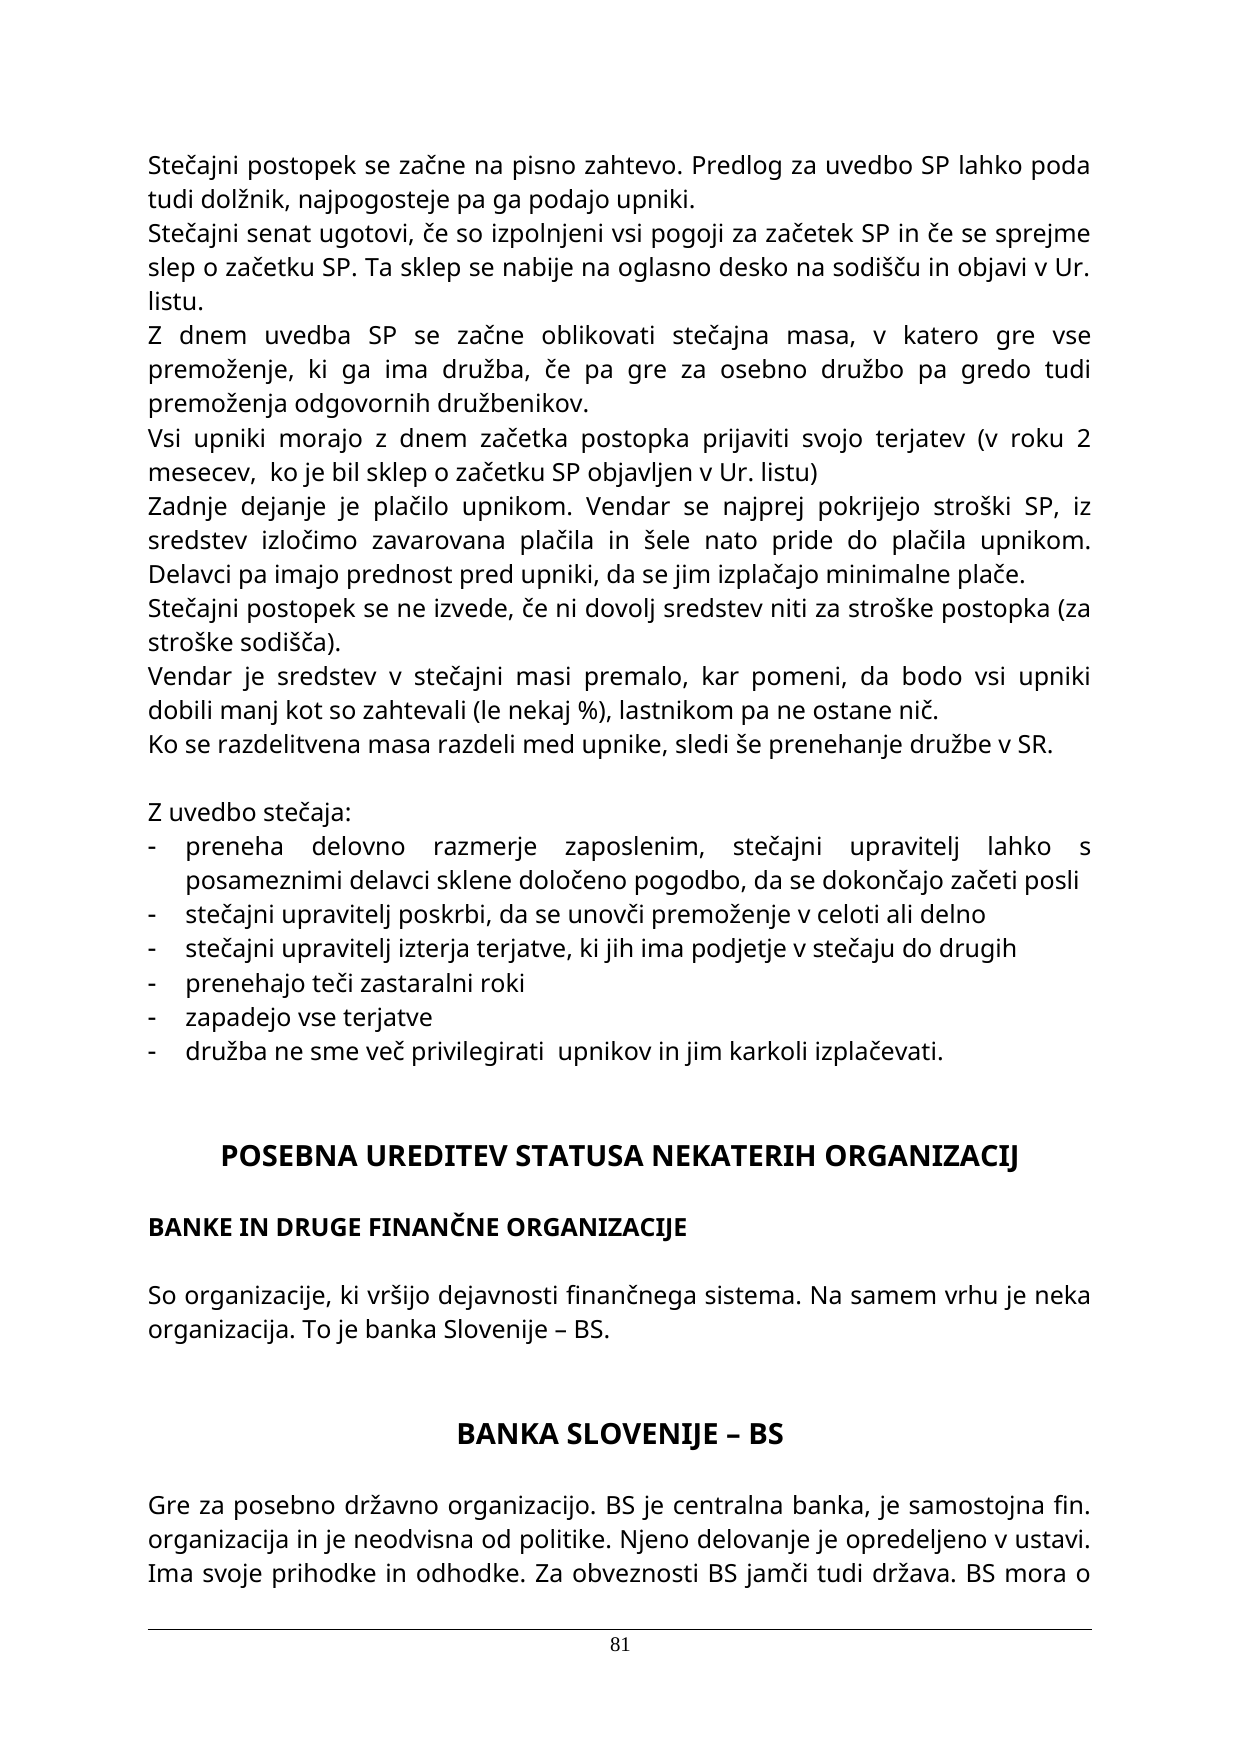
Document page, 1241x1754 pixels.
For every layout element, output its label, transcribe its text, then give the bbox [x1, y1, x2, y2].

text BANKA SLOVENIJE – BS [148, 1414, 1092, 1453]
list stečajni upravitelj izterja terjatve, ki jih ima podjetje v stečaju do drugih [148, 931, 1092, 965]
text Z dnem uvedba SP se začne oblikovati stečajna masa, v katero gre vse premoženje, ki ga ima družba, če pa gre za osebno družbo pa gredo tudi premoženja odgovornih družbenikov. [148, 318, 1092, 420]
text Vendar je sredstev v stečajni masi premalo, kar pomeni, da bodo vsi upniki dobili manj kot so zahtevali (le nekaj %), lastnikom pa ne ostane nič. [148, 659, 1092, 727]
text Z uvedbo stečaja: [148, 795, 1092, 829]
text Gre za posebno državno organizacijo. BS je centralna banka, je samostojna fin. organizacija in je neodvisna od politike. Njeno delovanje je opredeljeno v ustavi. Ima svoje prihodke in odhodke. Za obveznosti BS jamči tudi država. BS mora o [148, 1487, 1092, 1589]
list zapadejo vse terjatve [148, 999, 1092, 1033]
text Stečajni postopek se začne na pisno zahtevo. Predlog za uvedbo SP lahko poda tudi dolžnik, najpogosteje pa ga podajo upniki. [148, 148, 1092, 216]
list prenehajo teči zastaralni roki [148, 965, 1092, 999]
text Ko se razdelitvena masa razdeli med upnike, sledi še prenehanje družbe v SR. [148, 727, 1092, 761]
list preneha delovno razmerje zaposlenim, stečajni upravitelj lahko s posameznimi delavci sklene določeno pogodbo, da se dokončajo začeti posli [148, 829, 1092, 897]
text Stečajni postopek se ne izvede, če ni dovolj sredstev niti za stroške postopka (za stroške sodišča). [148, 591, 1092, 659]
text Vsi upniki morajo z dnem začetka postopka prijaviti svojo terjatev (v roku 2 mesecev, ko je bil sklep o začetku SP objavljen v Ur. listu) [148, 420, 1092, 488]
text POSEBNA UREDITEV STATUSA NEKATERIH ORGANIZACIJ [148, 1136, 1092, 1175]
text BANKE IN DRUGE FINANČNE ORGANIZACIJE [148, 1209, 1092, 1243]
text So organizacije, ki vršijo dejavnosti finančnega sistema. Na samem vrhu je neka organizacija. To je banka Slovenije – BS. [148, 1277, 1092, 1346]
list družba ne sme več privilegirati upnikov in jim karkoli izplačevati. [148, 1033, 1092, 1067]
text Zadnje dejanje je plačilo upnikom. Vendar se najprej pokrijejo stroški SP, iz sredstev izločimo zavarovana plačila in šele nato pride do plačila upnikom. Delavci pa imajo prednost pred upniki, da se jim izplačajo minimalne plače. [148, 488, 1092, 591]
text Stečajni senat ugotovi, če so izpolnjeni vsi pogoji za začetek SP in če se sprejme slep o začetku SP. Ta sklep se nabije na oglasno desko na sodišču in objavi v Ur. listu. [148, 216, 1092, 318]
list stečajni upravitelj poskrbi, da se unovči premoženje v celoti ali delno [148, 897, 1092, 931]
